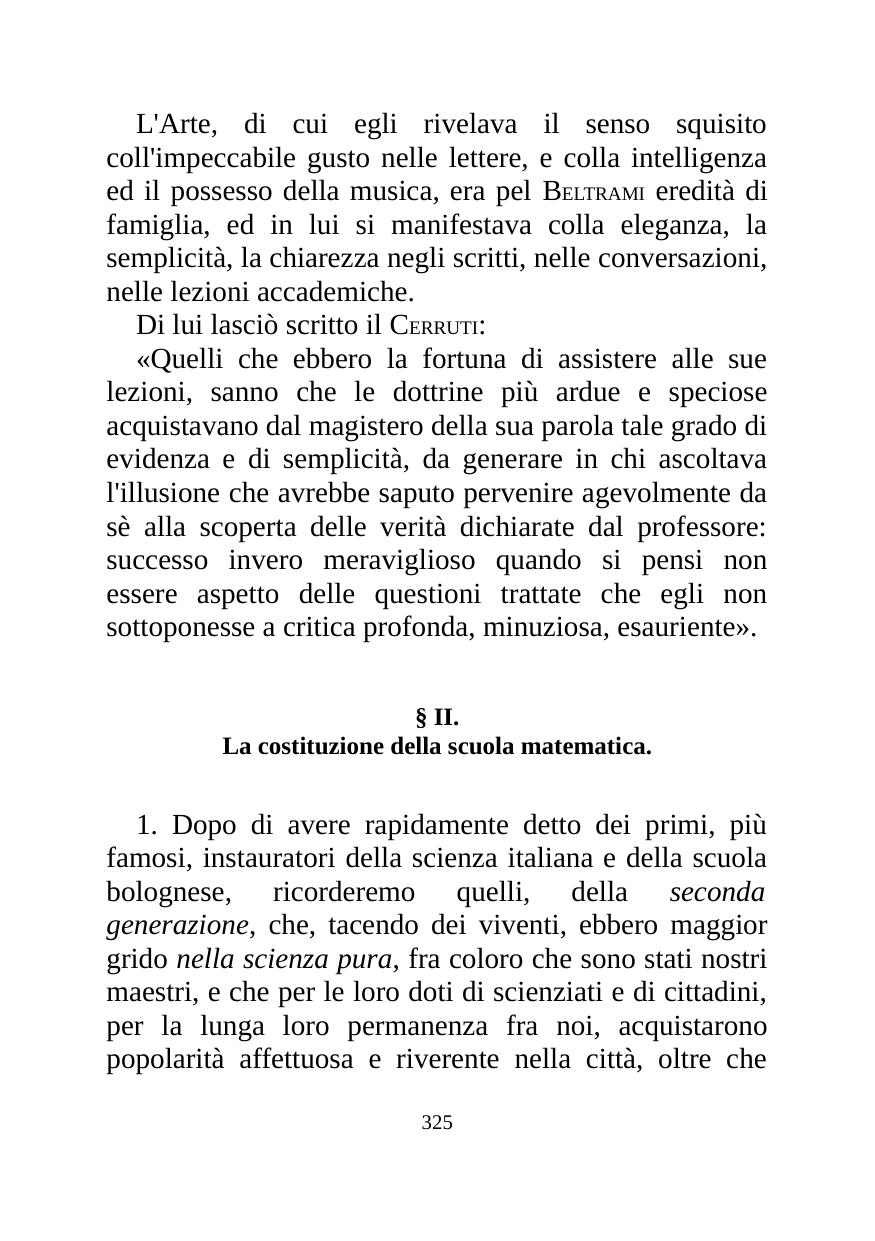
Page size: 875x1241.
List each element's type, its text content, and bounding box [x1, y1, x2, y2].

text 1. Dopo di avere rapidamente detto dei primi, più famosi, instauratori della scienza italiana e della scuola bolognese, ricorderemo quelli, della seconda generazione, che, tacendo dei viventi, ebbero maggior grido nella scienza pura, fra coloro che sono stati nostri maestri, e che per le loro doti di scienziati e di cittadini, per la lunga loro permanenza fra noi, acquistarono popolarità affettuosa e riverente nella città, oltre che [106, 807, 768, 1075]
text Di lui lasciò scritto il Cerruti: [106, 307, 768, 341]
subtitle § II. La costituzione della scuola matematica. [106, 702, 768, 759]
text L'Arte, di cui egli rivelava il senso squisito coll'impeccabile gusto nelle lettere, e colla intelligenza ed il possesso della musica, era pel Beltrami eredità di famiglia, ed in lui si manifestava colla eleganza, la semplicità, la chiarezza negli scritti, nelle conversazioni, nelle lezioni accademiche. [106, 106, 768, 307]
text «Quelli che ebbero la fortuna di assistere alle sue lezioni, sanno che le dottrine più ardue e speciose acquistavano dal magistero della sua parola tale grado di evidenza e di semplicità, da generare in chi ascoltava l'illusione che avrebbe saputo pervenire agevolmente da sè alla scoperta delle verità dichiarate dal professore: successo invero meraviglioso quando si pensi non essere aspetto delle questioni trattate che egli non sottoponesse a critica profonda, minuziosa, esauriente». [106, 341, 768, 643]
